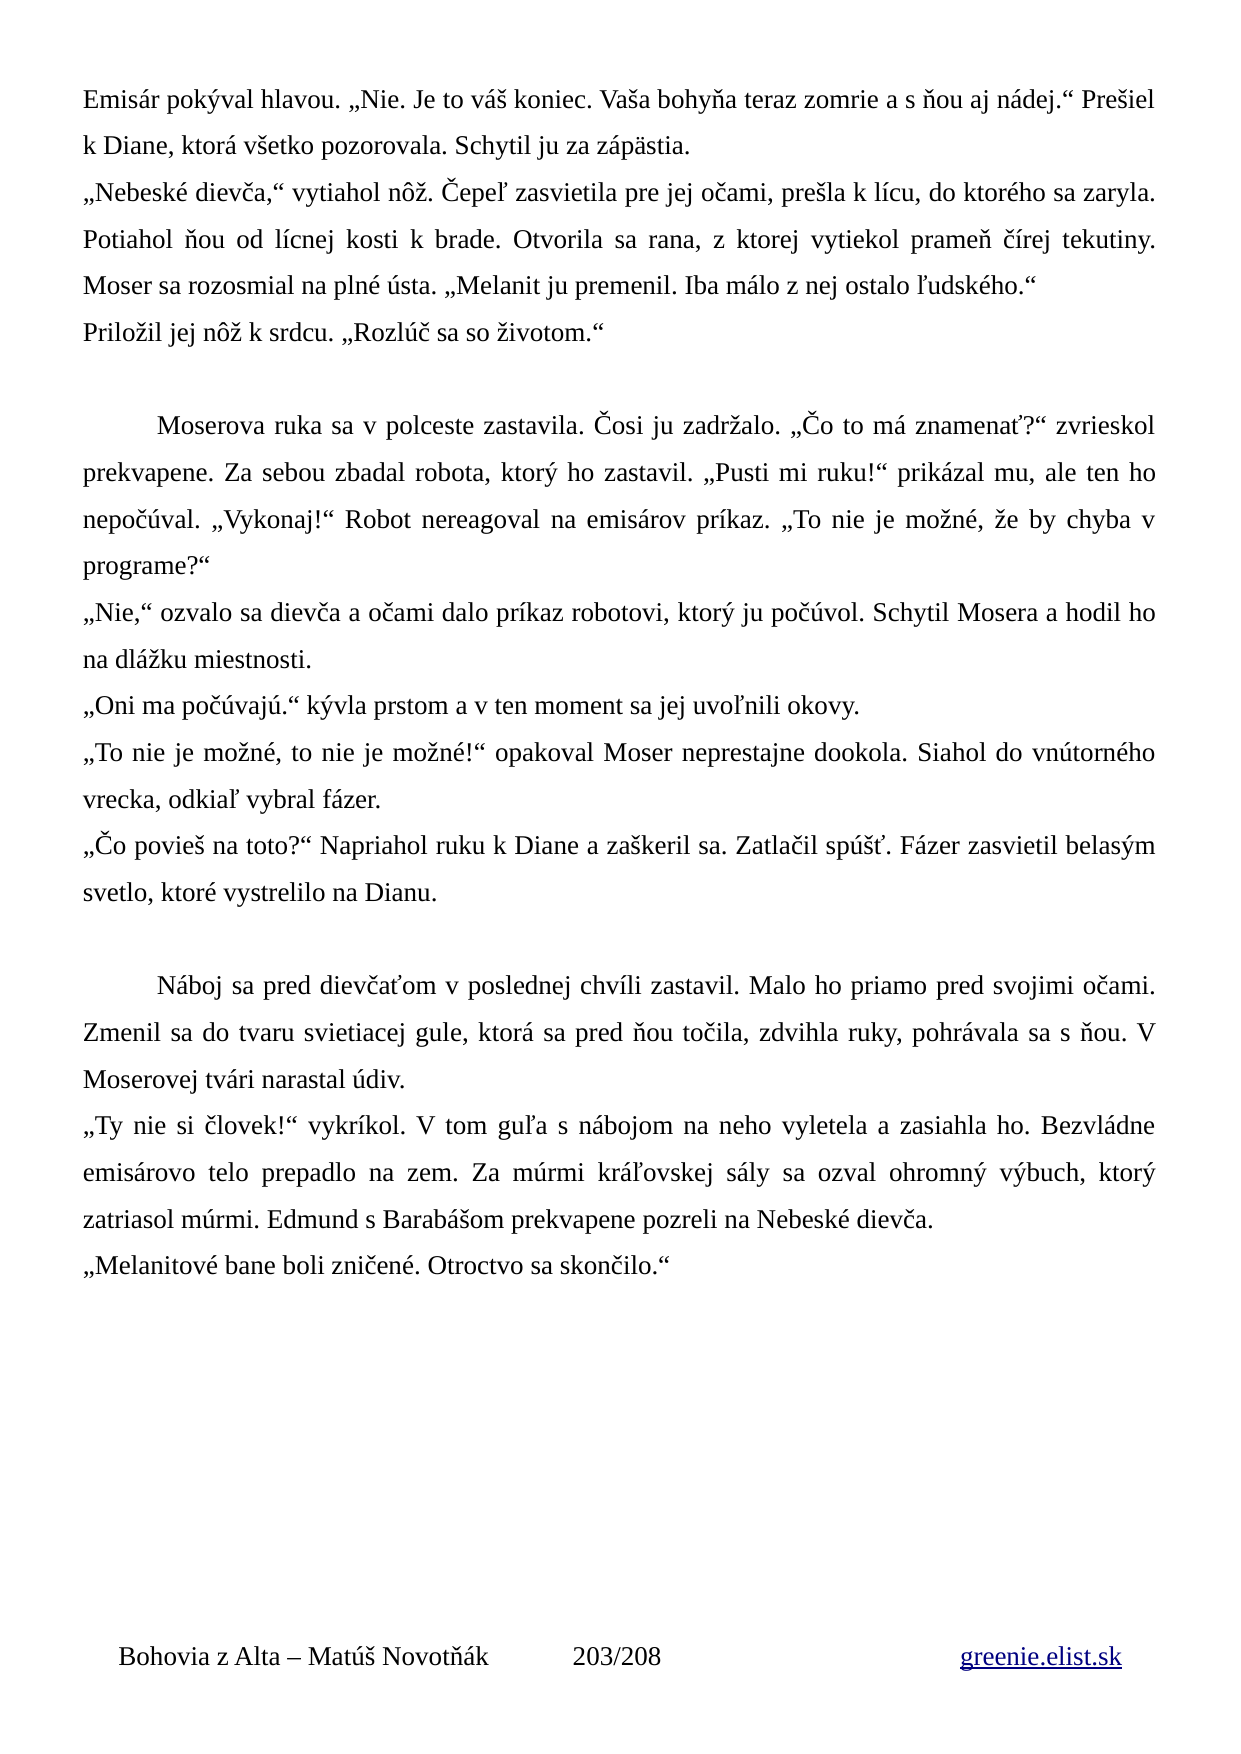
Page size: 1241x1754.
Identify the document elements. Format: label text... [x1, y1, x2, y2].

text Moserova ruka sa v polceste zastavila. Čosi ju zadržalo. „Čo to má znamenať?“ zvrieskol prekvapene. Za sebou zbadal robota, ktorý ho zastavil. „Pusti mi ruku!“ prikázal mu, ale ten ho nepočúval. „Vykonaj!“ Robot nereagoval na emisárov príkaz. „To nie je možné, že by chyba v programe?“ [83, 409, 1157, 581]
text Priložil jej nôž k srdcu. „Rozlúč sa so životom.“ [83, 316, 1157, 347]
text „Nie,“ ozvalo sa dievča a očami dalo príkaz robotovi, ktorý ju počúvol. Schytil Mosera a hodil ho na dlážku miestnosti. [83, 596, 1157, 674]
text Emisár pokýval hlavou. „Nie. Je to váš koniec. Vaša bohyňa teraz zomrie a s ňou aj nádej.“ Prešiel k Diane, ktorá všetko pozorovala. Schytil ju za zápästia. [83, 83, 1157, 161]
text „To nie je možné, to nie je možné!“ opakoval Moser neprestajne dookola. Siahol do vnútorného vrecka, odkiaľ vybral fázer. [83, 736, 1157, 814]
text „Oni ma počúvajú.“ kývla prstom a v ten moment sa jej uvoľnili okovy. [83, 689, 1157, 721]
text „Ty nie si človek!“ vykríkol. V tom guľa s nábojom na neho vyletela a zasiahla ho. Bezvládne emisárovo telo prepadlo na zem. Za múrmi kráľovskej sály sa ozval ohromný výbuch, ktorý zatriasol múrmi. Edmund s Barabášom prekvapene pozreli na Nebeské dievča. [83, 1109, 1157, 1234]
text „Čo povieš na toto?“ Napriahol ruku k Diane a zaškeril sa. Zatlačil spúšť. Fázer zasvietil belasým svetlo, ktoré vystrelilo na Dianu. [83, 829, 1157, 907]
text Náboj sa pred dievčaťom v poslednej chvíli zastavil. Malo ho priamo pred svojimi očami. Zmenil sa do tvaru svietiacej gule, ktorá sa pred ňou točila, zdvihla ruky, pohrávala sa s ňou. V Moserovej tvári narastal údiv. [83, 969, 1157, 1094]
text „Nebeské dievča,“ vytiahol nôž. Čepeľ zasvietila pre jej očami, prešla k lícu, do ktorého sa zaryla. Potiahol ňou od lícnej kosti k brade. Otvorila sa rana, z ktorej vytiekol prameň čírej tekutiny. Moser sa rozosmial na plné ústa. „Melanit ju premenil. Iba málo z nej ostalo ľudského.“ [83, 176, 1157, 301]
text „Melanitové bane boli zničené. Otroctvo sa skončilo.“ [83, 1249, 1157, 1281]
